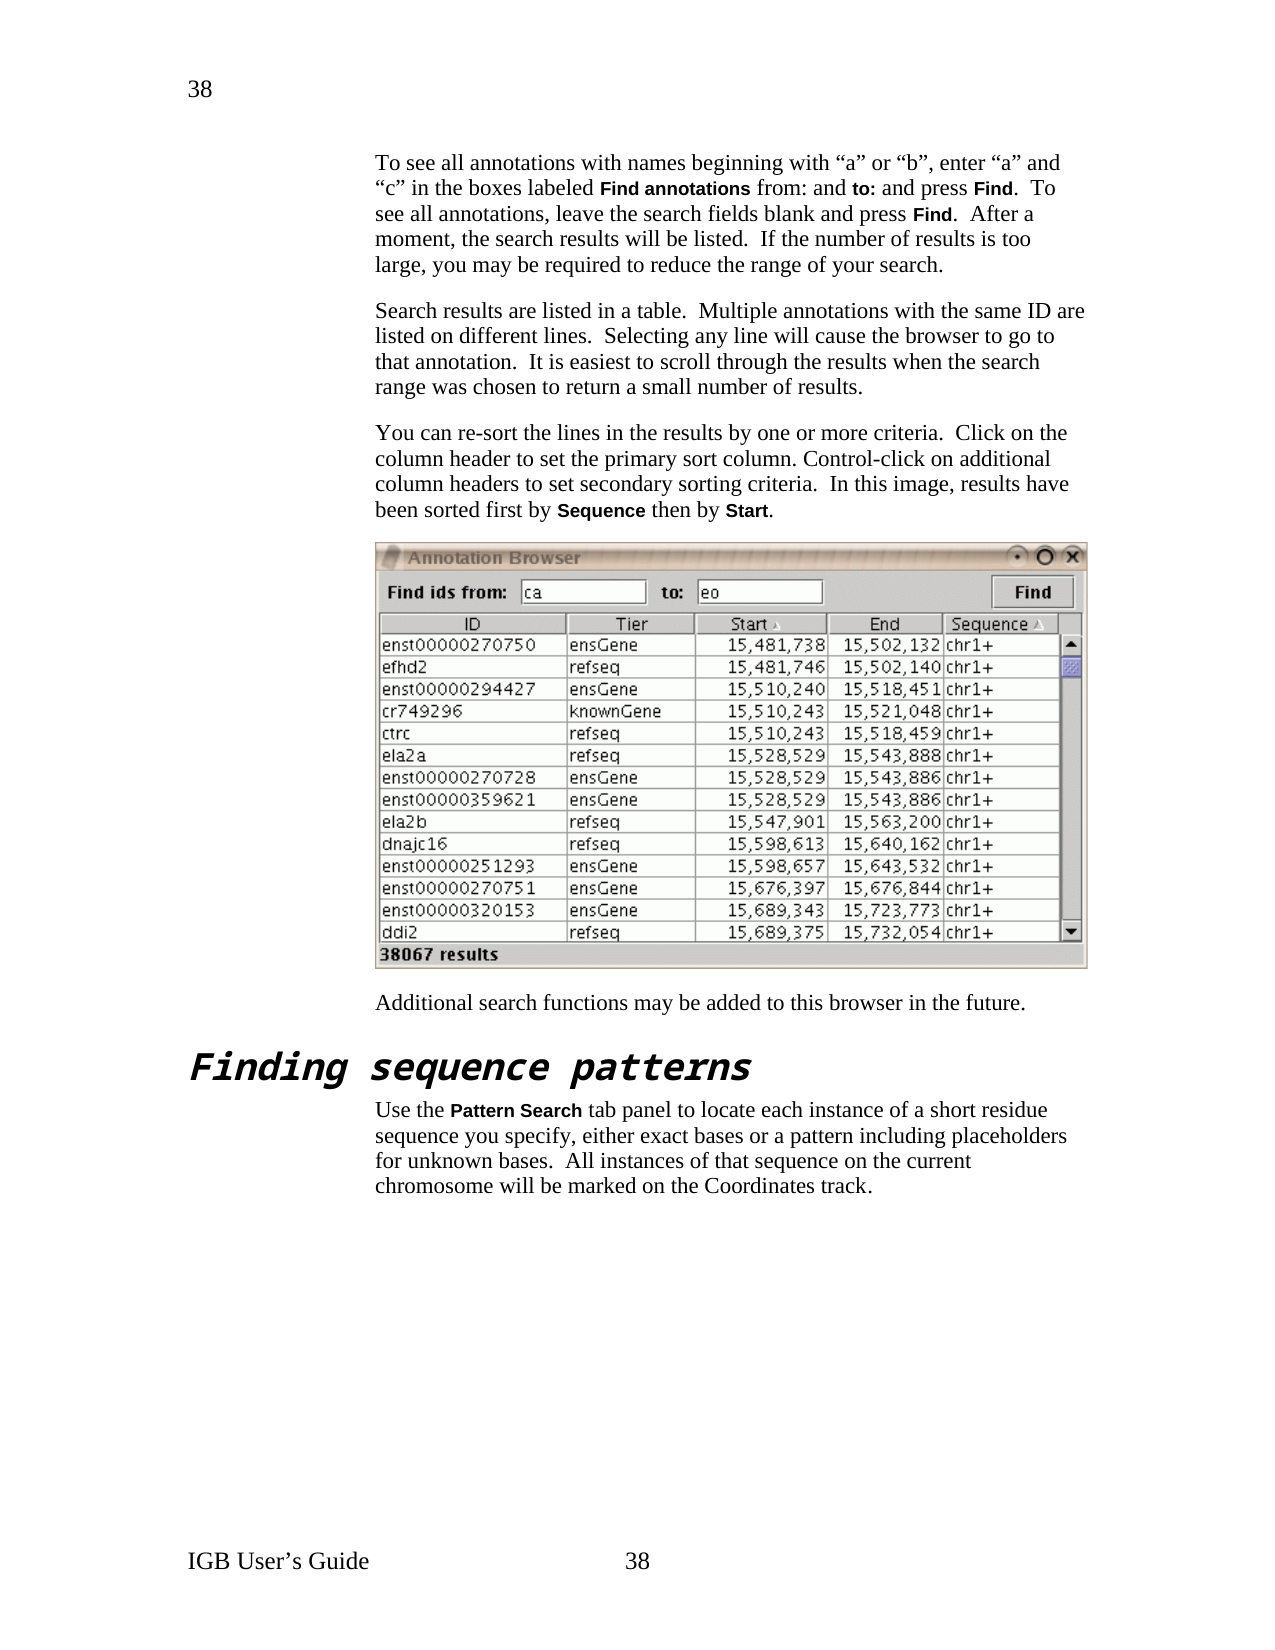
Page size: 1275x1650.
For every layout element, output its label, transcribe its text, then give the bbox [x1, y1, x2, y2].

text Additional search functions may be added to this browser in the future. [375, 989, 1087, 1015]
picture [375, 542, 1088, 969]
text To see all annotations with names beginning with “a” or “b”, enter “a” and “c” in the boxes labeled Find annotations from: and to: and press Find. To see all annotations, leave the search fields blank and press Find. After a moment, the search results will be listed. If the number of results is too large, you may be required to reduce the range of your search. [375, 150, 1087, 277]
text You can re-sort the lines in the results by one or more criteria. Click on the column header to set the primary sort column. Control-click on additional column headers to set secondary sorting criteria. In this image, results have been sorted first by Sequence then by Start. [375, 420, 1087, 522]
text Use the Pattern Search tab panel to locate each instance of a short residue sequence you specify, either exact bases or a pattern including placeholders for unknown bases. All instances of that sequence on the current chromosome will be marked on the Coordinates track. [375, 1097, 1087, 1199]
subtitle Finding sequence patterns [187, 1040, 1087, 1091]
text Search results are listed in a table. Multiple annotations with the same ID are listed on different lines. Selecting any line will cause the browser to go to that annotation. It is easiest to scroll through the results when the search range was chosen to return a small number of results. [375, 298, 1087, 399]
